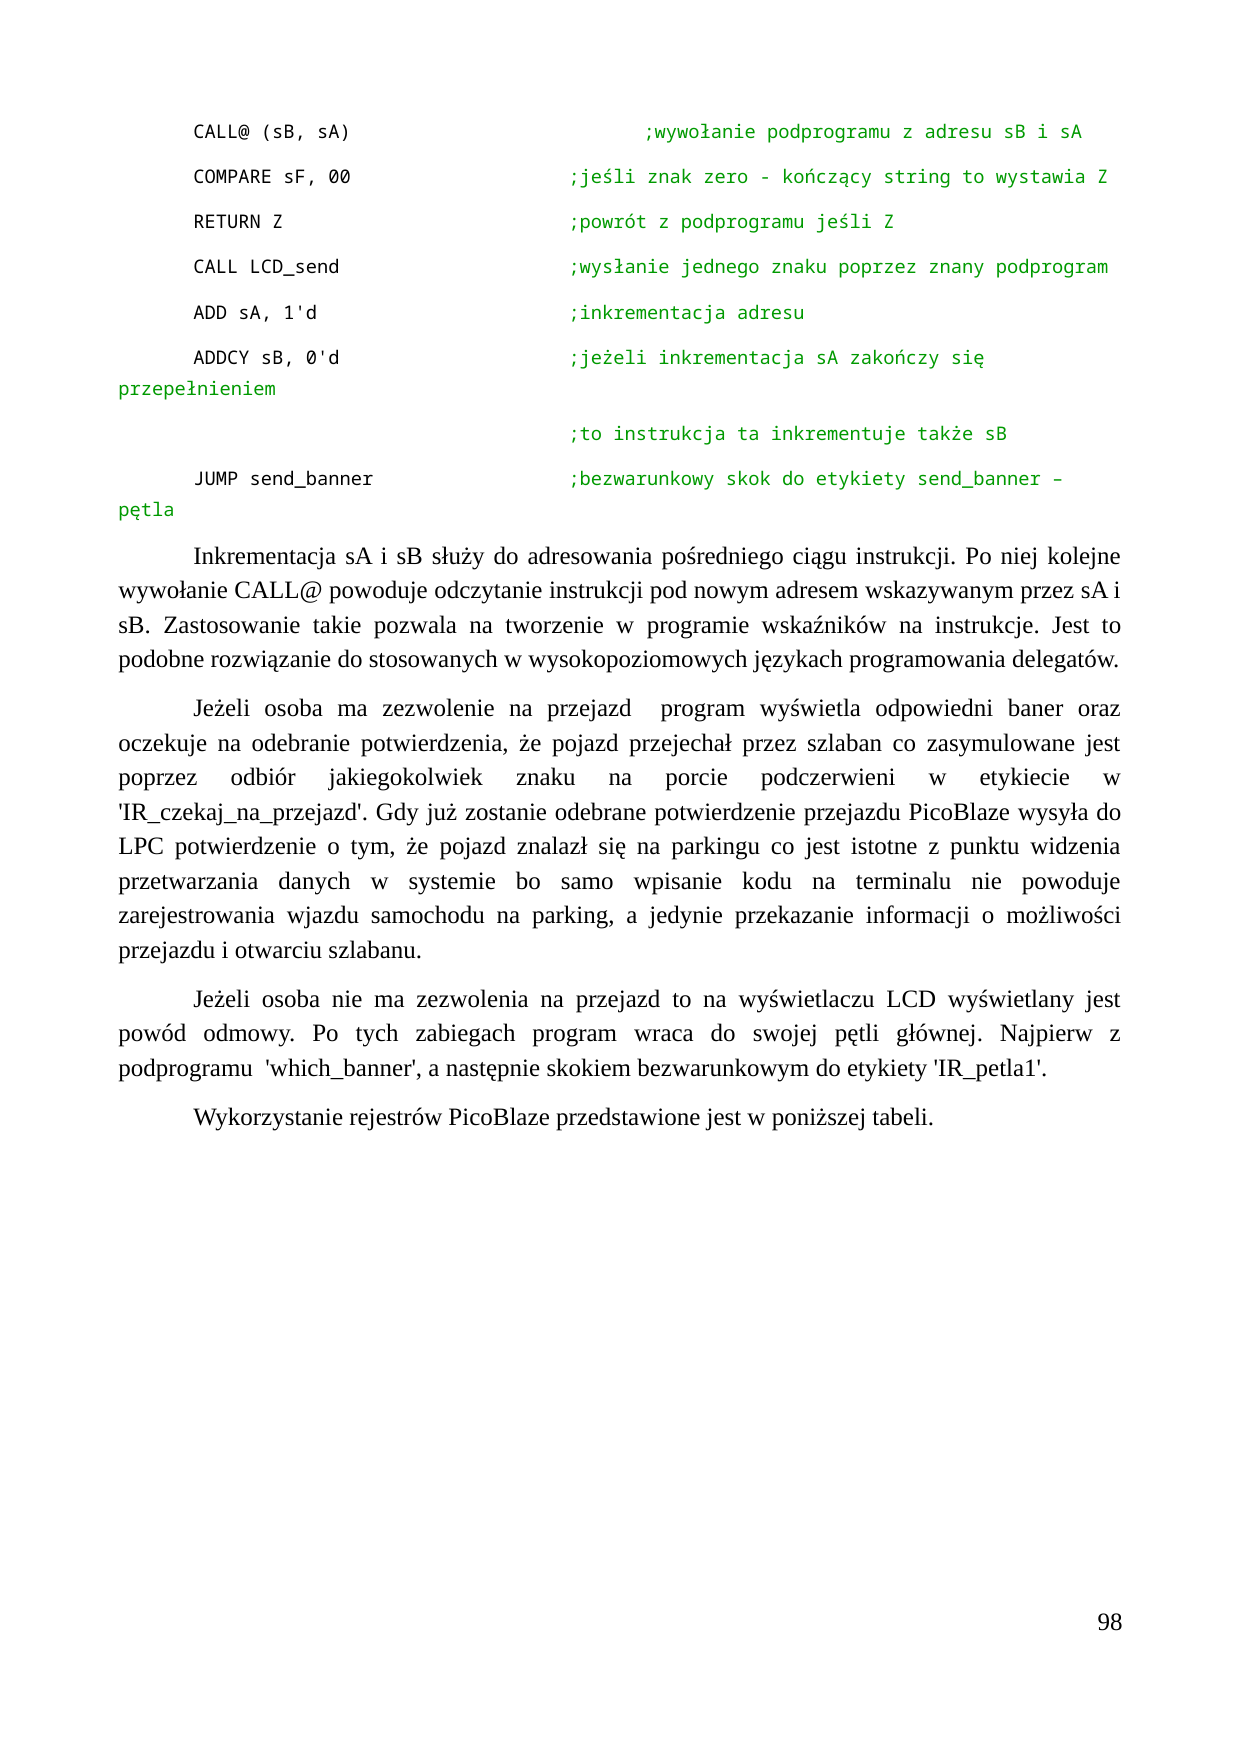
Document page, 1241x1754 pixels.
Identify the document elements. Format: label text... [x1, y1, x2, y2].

text JUMP send_banner ;bezwarunkowy skok do etykiety send_banner – pętla [118, 465, 1122, 521]
text Wykorzystanie rejestrów PicoBlaze przedstawione jest w poniższej tabeli. [118, 1102, 1122, 1131]
text RETURN Z ;powrót z podprogramu jeśli Z [118, 208, 1122, 234]
text ADD sA, 1'd ;inkrementacja adresu [118, 299, 1122, 324]
text COMPARE sF, 00 ;jeśli znak zero - kończący string to wystawia Z [118, 163, 1122, 189]
text Jeżeli osoba ma zezwolenie na przejazd program wyświetla odpowiedni baner oraz oczekuje na odebranie potwierdzenia, że pojazd przejechał przez szlaban co zasymulowane jest poprzez odbiór jakiegokolwiek znaku na porcie podczerwieni w etykiecie w 'IR_czekaj_na_przejazd'. Gdy już zostanie odebrane potwierdzenie przejazdu PicoBlaze wysyła do LPC potwierdzenie o tym, że pojazd znalazł się na parkingu co jest istotne z punktu widzenia przetwarzania danych w systemie bo samo wpisanie kodu na terminalu nie powoduje zarejestrowania wjazdu samochodu na parking, a jedynie przekazanie informacji o możliwości przejazdu i otwarciu szlabanu. [118, 693, 1122, 964]
text ADDCY sB, 0'd ;jeżeli inkrementacja sA zakończy się przepełnieniem [118, 344, 1122, 400]
text Inkrementacja sA i sB służy do adresowania pośredniego ciągu instrukcji. Po niej kolejne wywołanie CALL@ powoduje odczytanie instrukcji pod nowym adresem wskazywanym przez sA i sB. Zastosowanie takie pozwala na tworzenie w programie wskaźników na instrukcje. Jest to podobne rozwiązanie do stosowanych w wysokopoziomowych językach programowania delegatów. [118, 541, 1122, 673]
text CALL@ (sB, sA) ;wywołanie podprogramu z adresu sB i sA [118, 118, 1122, 144]
text Jeżeli osoba nie ma zezwolenia na przejazd to na wyświetlaczu LCD wyświetlany jest powód odmowy. Po tych zabiegach program wraca do swojej pętli głównej. Najpierw z podprogramu 'which_banner', a następnie skokiem bezwarunkowym do etykiety 'IR_petla1'. [118, 984, 1122, 1082]
text ;to instrukcja ta inkrementuje także sB [118, 420, 1122, 446]
text CALL LCD_send ;wysłanie jednego znaku poprzez znany podprogram [118, 254, 1122, 279]
